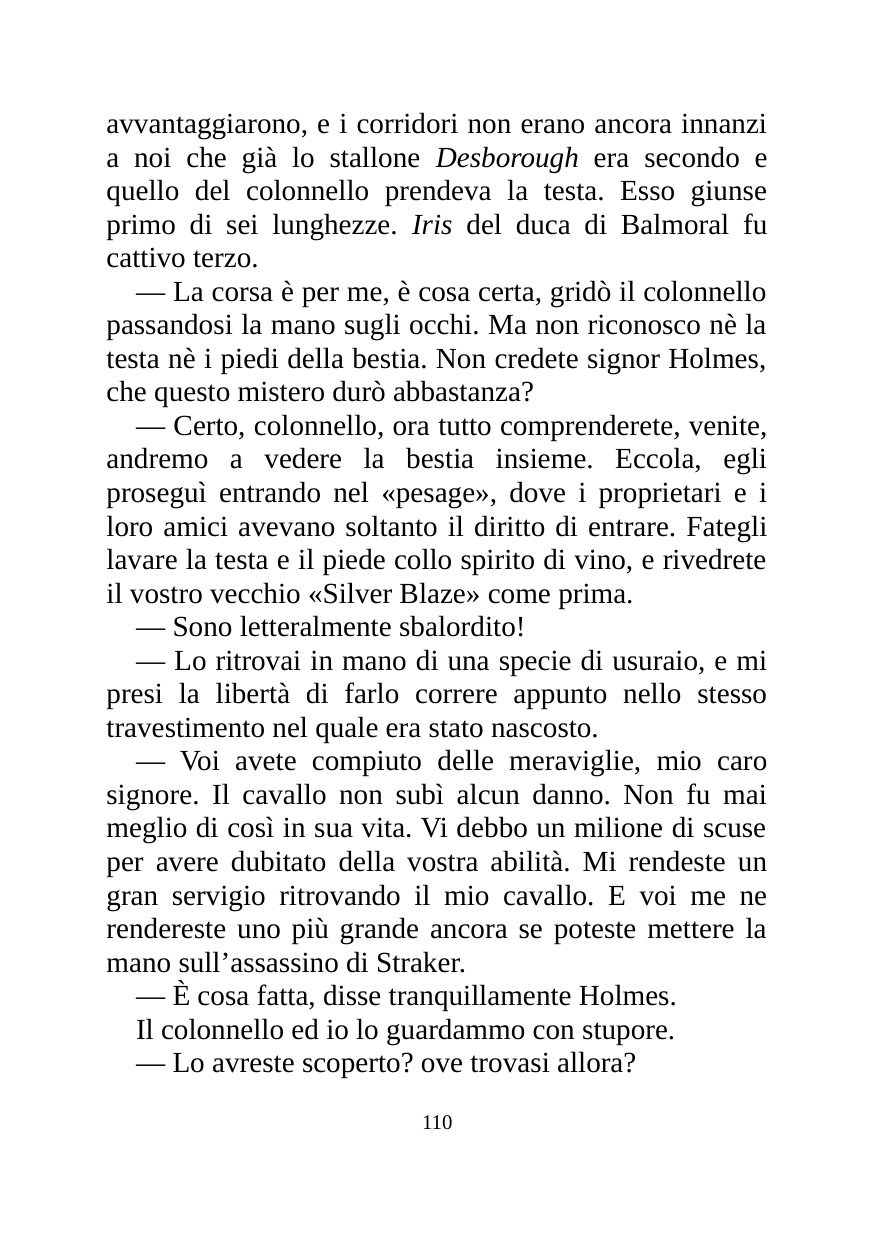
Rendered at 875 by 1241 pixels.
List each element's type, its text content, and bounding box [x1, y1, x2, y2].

text avvantaggiarono, e i corridori non erano ancora innanzi a noi che già lo stallone Desborough era secondo e quello del colonnello prendeva la testa. Esso giunse primo di sei lunghezze. Iris del duca di Balmoral fu cattivo terzo. [106, 106, 768, 274]
text — Sono letteralmente sbalordito! [106, 609, 768, 643]
text — Certo, colonnello, ora tutto comprenderete, venite, andremo a vedere la bestia insieme. Eccola, egli proseguì entrando nel «pesage», dove i proprietari e i loro amici avevano soltanto il diritto di entrare. Fategli lavare la testa e il piede collo spirito di vino, e rivedrete il vostro vecchio «Silver Blaze» come prima. [106, 408, 768, 609]
text — È cosa fatta, disse tranquillamente Holmes. [106, 978, 768, 1012]
text — Lo avreste scoperto? ove trovasi allora? [106, 1045, 768, 1079]
text — Lo ritrovai in mano di una specie di usuraio, e mi presi la libertà di farlo correre appunto nello stesso travestimento nel quale era stato nascosto. [106, 643, 768, 743]
text — Voi avete compiuto delle meraviglie, mio caro signore. Il cavallo non subì alcun danno. Non fu mai meglio di così in sua vita. Vi debbo un milione di scuse per avere dubitato della vostra abilità. Mi rendeste un gran servigio ritrovando il mio cavallo. E voi me ne rendereste uno più grande ancora se poteste mettere la mano sull’assassino di Straker. [106, 743, 768, 978]
text Il colonnello ed io lo guardammo con stupore. [106, 1012, 768, 1045]
text — La corsa è per me, è cosa certa, gridò il colonnello passandosi la mano sugli occhi. Ma non riconosco nè la testa nè i piedi della bestia. Non credete signor Holmes, che questo mistero durò abbastanza? [106, 274, 768, 408]
